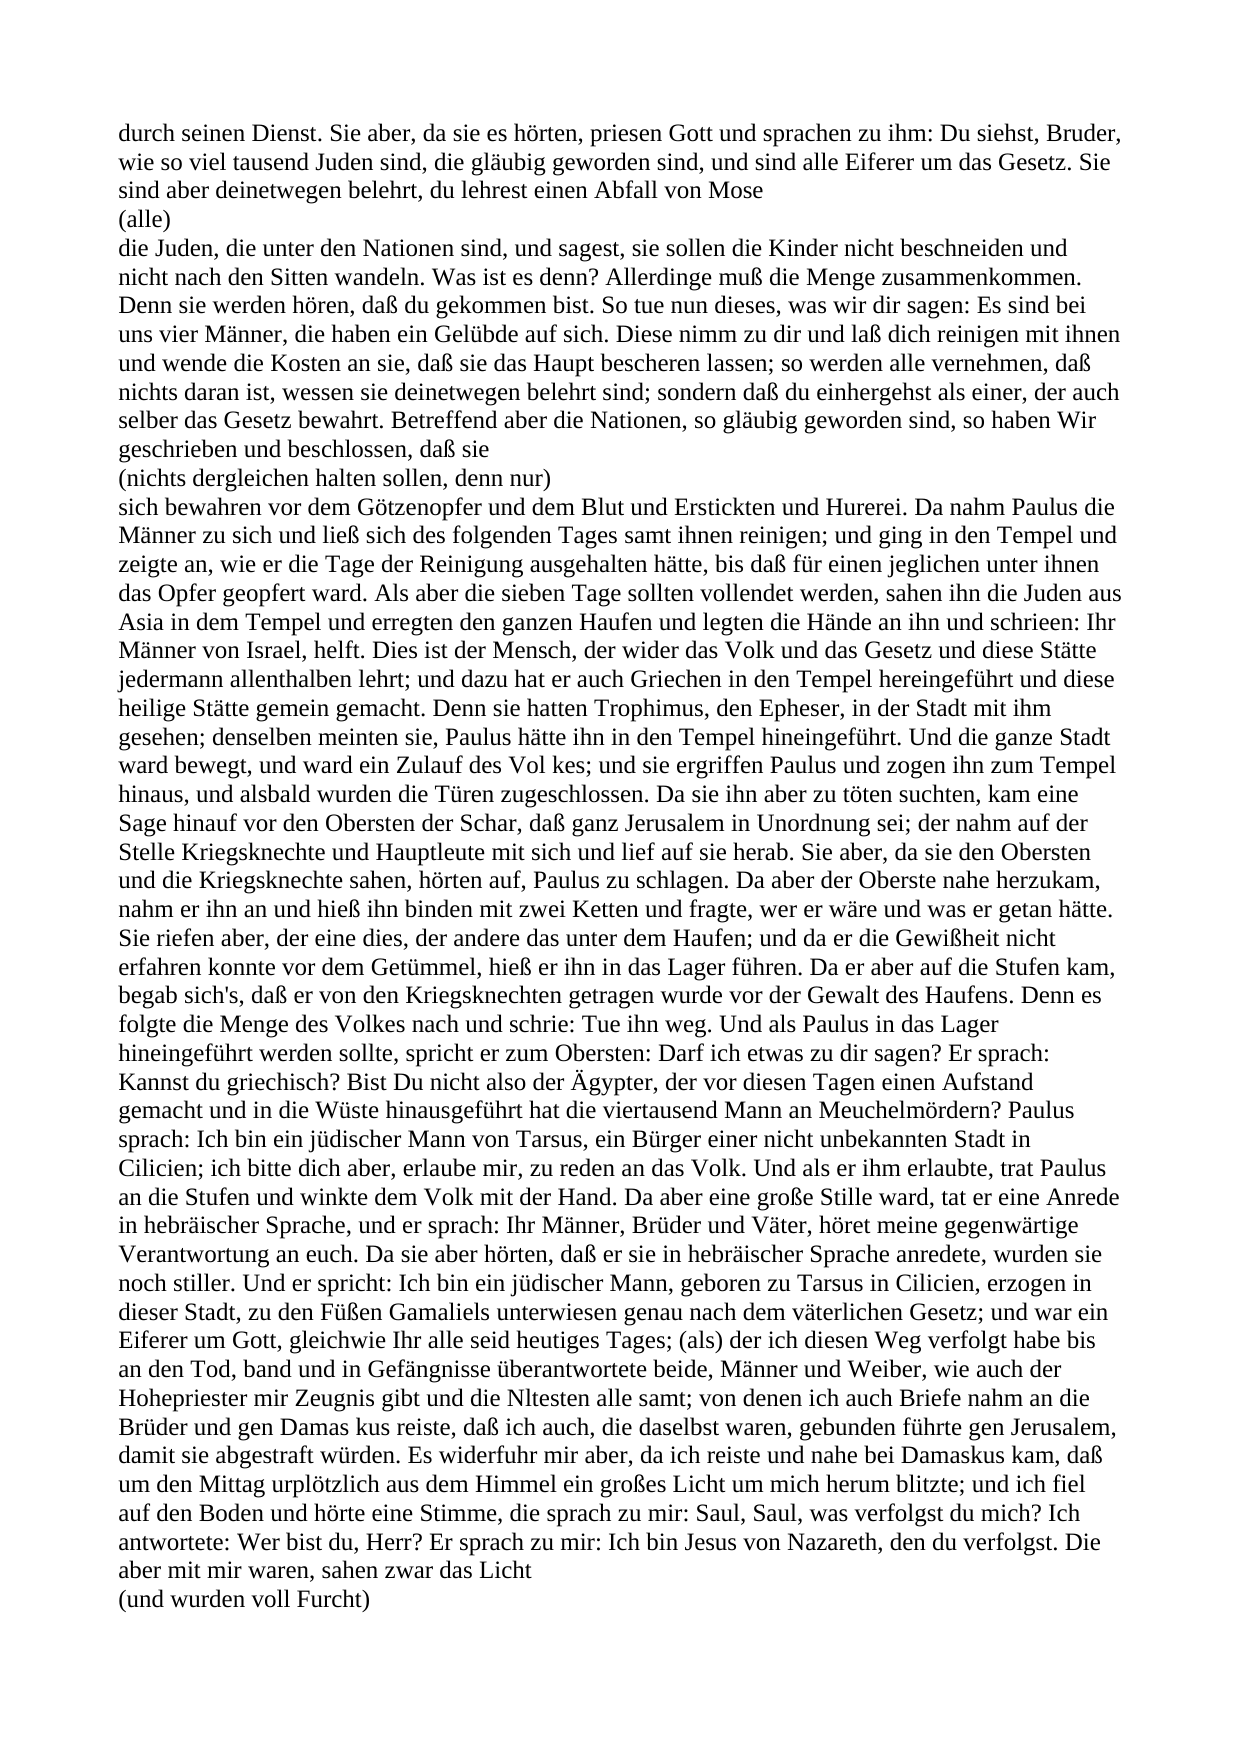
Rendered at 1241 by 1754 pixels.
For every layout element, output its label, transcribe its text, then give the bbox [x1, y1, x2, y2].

text sich bewahren vor dem Götzenopfer und dem Blut und Erstickten und Hurerei. Da nahm Paulus die Männer zu sich und ließ sich des folgenden Tages samt ihnen reinigen; und ging in den Tempel und zeigte an, wie er die Tage der Reinigung ausgehalten hätte, bis daß für einen jeglichen unter ihnen das Opfer geopfert ward. Als aber die sieben Tage sollten vollendet werden, sahen ihn die Juden aus Asia in dem Tempel und erregten den ganzen Haufen und legten die Hände an ihn und schrieen: Ihr Männer von Israel, helft. Dies ist der Mensch, der wider das Volk und das Gesetz und diese Stätte jedermann allenthalben lehrt; und dazu hat er auch Griechen in den Tempel hereingeführt und diese heilige Stätte gemein gemacht. Denn sie hatten Trophimus, den Epheser, in der Stadt mit ihm gesehen; denselben meinten sie, Paulus hätte ihn in den Tempel hineingeführt. Und die ganze Stadt ward bewegt, und ward ein Zulauf des Vol kes; und sie ergriffen Paulus und zogen ihn zum Tempel hinaus, und alsbald wurden die Türen zugeschlossen. Da sie ihn aber zu töten suchten, kam eine Sage hinauf vor den Obersten der Schar, daß ganz Jerusalem in Unordnung sei; der nahm auf der Stelle Kriegsknechte und Hauptleute mit sich und lief auf sie herab. Sie aber, da sie den Obersten und die Kriegsknechte sahen, hörten auf, Paulus zu schlagen. Da aber der Oberste nahe herzukam, nahm er ihn an und hieß ihn binden mit zwei Ketten und fragte, wer er wäre und was er getan hätte. Sie riefen aber, der eine dies, der andere das unter dem Haufen; und da er die Gewißheit nicht erfahren konnte vor dem Getümmel, hieß er ihn in das Lager führen. Da er aber auf die Stufen kam, begab sich's, daß er von den Kriegsknechten getragen wurde vor der Gewalt des Haufens. Denn es folgte die Menge des Volkes nach und schrie: Tue ihn weg. Und als Paulus in das Lager hineingeführt werden sollte, spricht er zum Obersten: Darf ich etwas zu dir sagen? Er sprach: Kannst du griechisch? Bist Du nicht also der Ägypter, der vor diesen Tagen einen Aufstand gemacht und in die Wüste hinausgeführt hat die viertausend Mann an Meuchelmördern? Paulus sprach: Ich bin ein jüdischer Mann von Tarsus, ein Bürger einer nicht unbekannten Stadt in Cilicien; ich bitte dich aber, erlaube mir, zu reden an das Volk. Und als er ihm erlaubte, trat Paulus an die Stufen und winkte dem Volk mit der Hand. Da aber eine große Stille ward, tat er eine Anrede in hebräischer Sprache, und er sprach: Ihr Männer, Brüder und Väter, höret meine gegenwärtige Verantwortung an euch. Da sie aber hörten, daß er sie in hebräischer Sprache anredete, wurden sie noch stiller. Und er spricht: Ich bin ein jüdischer Mann, geboren zu Tarsus in Cilicien, erzogen in dieser Stadt, zu den Füßen Gamaliels unterwiesen genau nach dem väterlichen Gesetz; und war ein Eiferer um Gott, gleichwie Ihr alle seid heutiges Tages; (als) der ich diesen Weg verfolgt habe bis an den Tod, band und in Gefängnisse überantwortete beide, Männer und Weiber, wie auch der Hohepriester mir Zeugnis gibt und die Nltesten alle samt; von denen ich auch Briefe nahm an die Brüder und gen Damas kus reiste, daß ich auch, die daselbst waren, gebunden führte gen Jerusalem, damit sie abgestraft würden. Es widerfuhr mir aber, da ich reiste und nahe bei Damaskus kam, daß um den Mittag urplötzlich aus dem Himmel ein großes Licht um mich herum blitzte; und ich fiel auf den Boden und hörte eine Stimme, die sprach zu mir: Saul, Saul, was verfolgst du mich? Ich antwortete: Wer bist du, Herr? Er sprach zu mir: Ich bin Jesus von Nazareth, den du verfolgst. Die aber mit mir waren, sahen zwar das Licht [118, 492, 1122, 1584]
text durch seinen Dienst. Sie aber, da sie es hörten, priesen Gott und sprachen zu ihm: Du siehst, Bruder, wie so viel tausend Juden sind, die gläubig geworden sind, und sind alle Eiferer um das Gesetz. Sie sind aber deinetwegen belehrt, du lehrest einen Abfall von Mose [118, 118, 1122, 204]
text (nichts dergleichen halten sollen, denn nur) [118, 463, 1122, 492]
text (alle) [118, 204, 1122, 233]
text die Juden, die unter den Nationen sind, und sagest, sie sollen die Kinder nicht beschneiden und nicht nach den Sitten wandeln. Was ist es denn? Allerdinge muß die Menge zusammenkommen. Denn sie werden hören, daß du gekommen bist. So tue nun dieses, was wir dir sagen: Es sind bei uns vier Männer, die haben ein Gelübde auf sich. Diese nimm zu dir und laß dich reinigen mit ihnen und wende die Kosten an sie, daß sie das Haupt bescheren lassen; so werden alle vernehmen, daß nichts daran ist, wessen sie deinetwegen belehrt sind; sondern daß du einhergehst als einer, der auch selber das Gesetz bewahrt. Betreffend aber die Nationen, so gläubig geworden sind, so haben Wir geschrieben und beschlossen, daß sie [118, 233, 1122, 463]
text (und wurden voll Furcht) [118, 1584, 1122, 1613]
